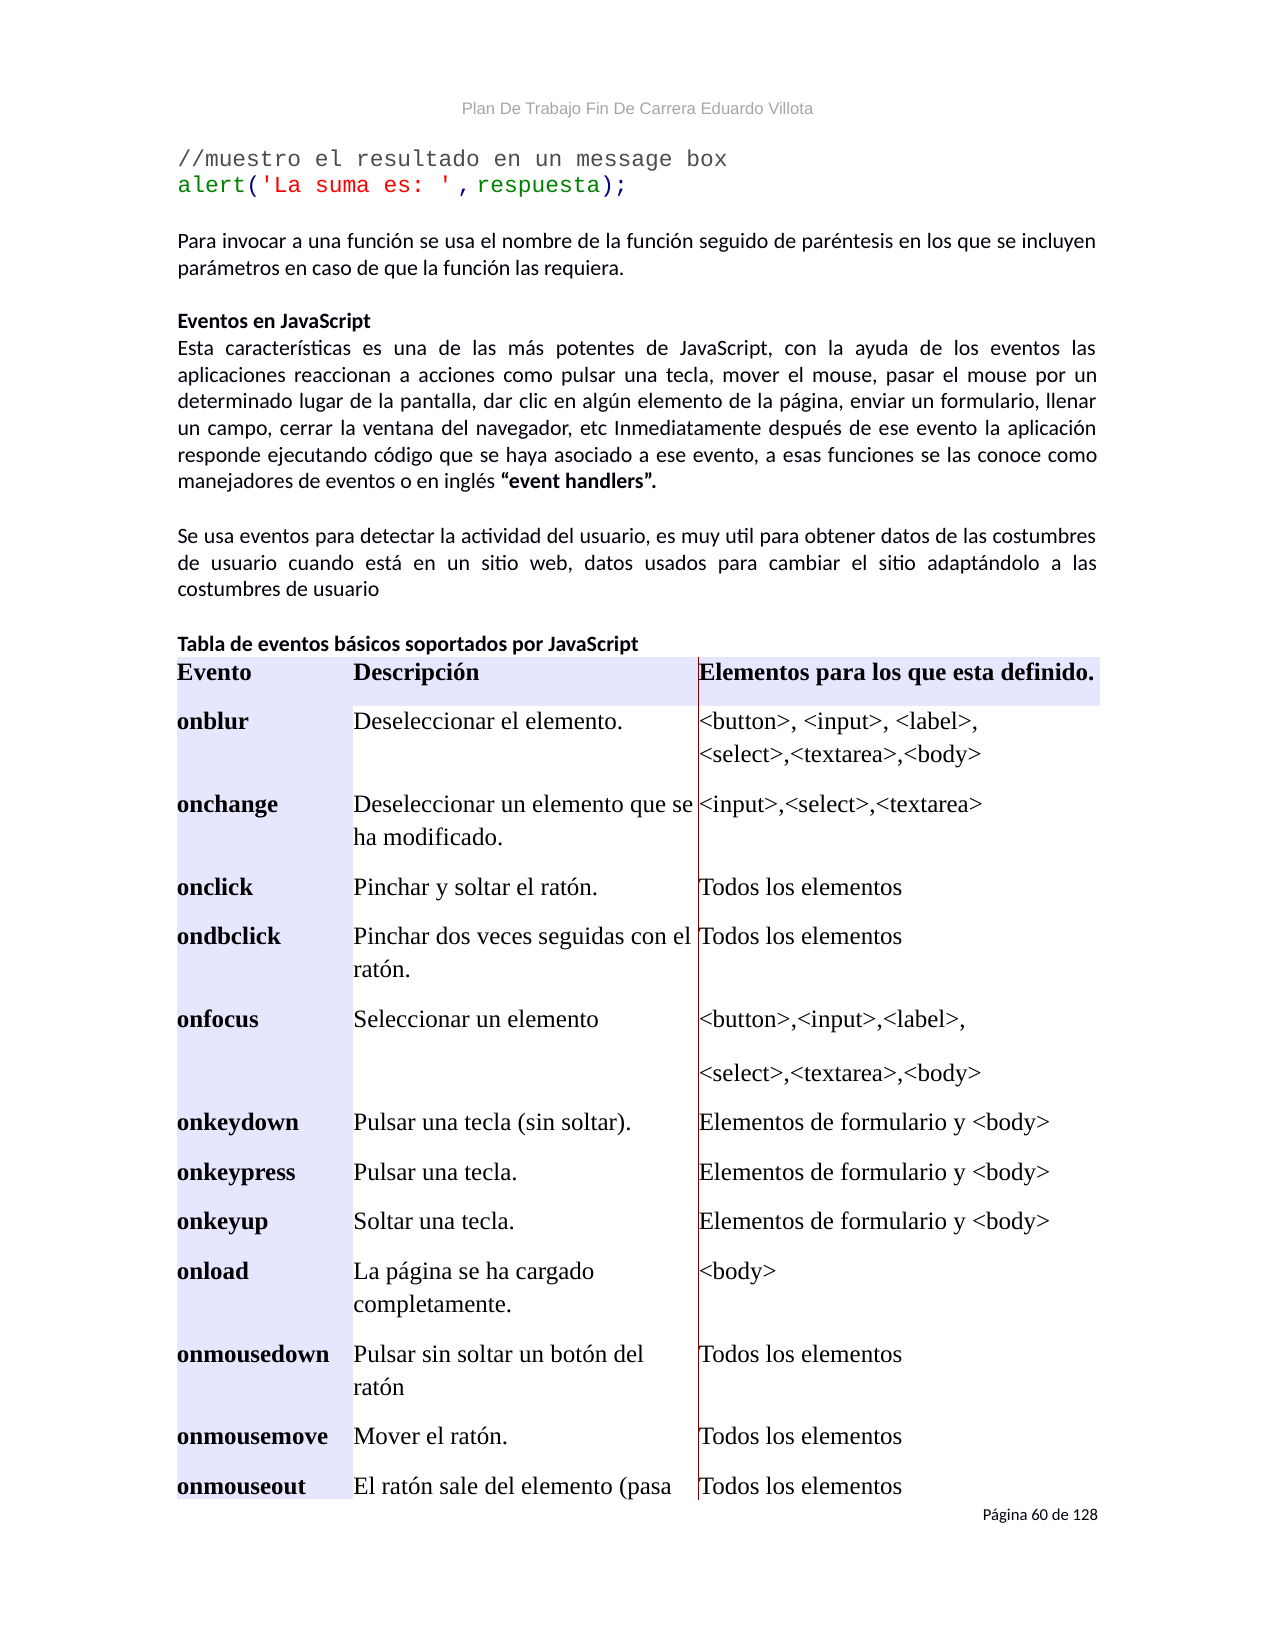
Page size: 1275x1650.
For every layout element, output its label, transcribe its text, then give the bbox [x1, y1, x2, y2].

table_cell El ratón sale del elemento (pasa [353, 1471, 698, 1499]
table_cell Pulsar una tecla (sin soltar). [353, 1107, 698, 1157]
table_cell <input>,<select>,<textarea> [699, 789, 1100, 872]
table_cell Deseleccionar el elemento. [353, 706, 698, 789]
table_cell onmouseout [177, 1471, 353, 1499]
table_cell onload [177, 1256, 353, 1339]
table_cell Pulsar una tecla. [353, 1157, 698, 1206]
table_cell Pinchar dos veces seguidas con el ratón. [353, 921, 698, 1004]
table_cell onkeydown [177, 1107, 353, 1157]
table_cell Pinchar y soltar el ratón. [353, 872, 698, 921]
table_cell ondbclick [177, 921, 353, 1004]
text Tabla de eventos básicos soportados por JavaScript [177, 630, 1098, 657]
table_header Evento [177, 657, 353, 706]
table_cell onkeyup [177, 1206, 353, 1256]
table_cell onclick [177, 872, 353, 921]
table_cell Todos los elementos [699, 1339, 1100, 1421]
table_cell onblur [177, 706, 353, 789]
table_cell <button>, <input>, <label>, <select>,<textarea>,<body> [699, 706, 1100, 789]
text //muestro el resultado en un message box [177, 148, 1098, 173]
table_cell onmousedown [177, 1339, 353, 1421]
text Se usa eventos para detectar la actividad del usuario, es muy util para obtener datos de las costumbres de usuario cuando está en un sitio web, datos usados para cambiar el sitio adaptándolo a las costumbres de usuario [177, 522, 1098, 602]
table_cell La página se ha cargado completamente. [353, 1256, 698, 1339]
table_header Descripción [353, 657, 698, 706]
table_cell onfocus [177, 1004, 353, 1107]
table_cell Elementos de formulario y <body> [699, 1107, 1100, 1157]
table_cell Todos los elementos [699, 1421, 1100, 1471]
text Esta características es una de las más potentes de JavaScript, con la ayuda de los eventos las aplicaciones reaccionan a acciones como pulsar una tecla, mover el mouse, pasar el mouse por un determinado lugar de la pantalla, dar clic en algún elemento de la página, enviar un formulario, llenar un campo, cerrar la ventana del navegador, etc Inmediatamente después de ese evento la aplicación responde ejecutando código que se haya asociado a ese evento, a esas funciones se las conoce como manejadores de eventos o en inglés “event handlers”. [177, 334, 1098, 494]
table_cell onkeypress [177, 1157, 353, 1206]
text Para invocar a una función se usa el nombre de la función seguido de paréntesis en los que se incluyen parámetros en caso de que la función las requiera. [177, 227, 1098, 281]
text alert('La suma es: ' , respuesta); [177, 173, 1098, 199]
table_cell onmousemove [177, 1421, 353, 1471]
table_cell Mover el ratón. [353, 1421, 698, 1471]
table_cell <button>,<input>,<label>, <select>,<textarea>,<body> [699, 1004, 1100, 1107]
table_cell Todos los elementos [699, 1471, 1100, 1499]
table_cell Elementos de formulario y <body> [699, 1206, 1100, 1256]
table_cell Soltar una tecla. [353, 1206, 698, 1256]
table_cell <body> [699, 1256, 1100, 1339]
table_cell Elementos de formulario y <body> [699, 1157, 1100, 1206]
table_cell onchange [177, 789, 353, 872]
table_cell Todos los elementos [699, 921, 1100, 1004]
table_cell Seleccionar un elemento [353, 1004, 698, 1107]
table_cell Todos los elementos [699, 872, 1100, 921]
text Eventos en JavaScript [177, 307, 1098, 334]
table_cell Deseleccionar un elemento que se ha modificado. [353, 789, 698, 872]
table_header Elementos para los que esta definido. [699, 657, 1100, 706]
table_cell Pulsar sin soltar un botón del ratón [353, 1339, 698, 1421]
